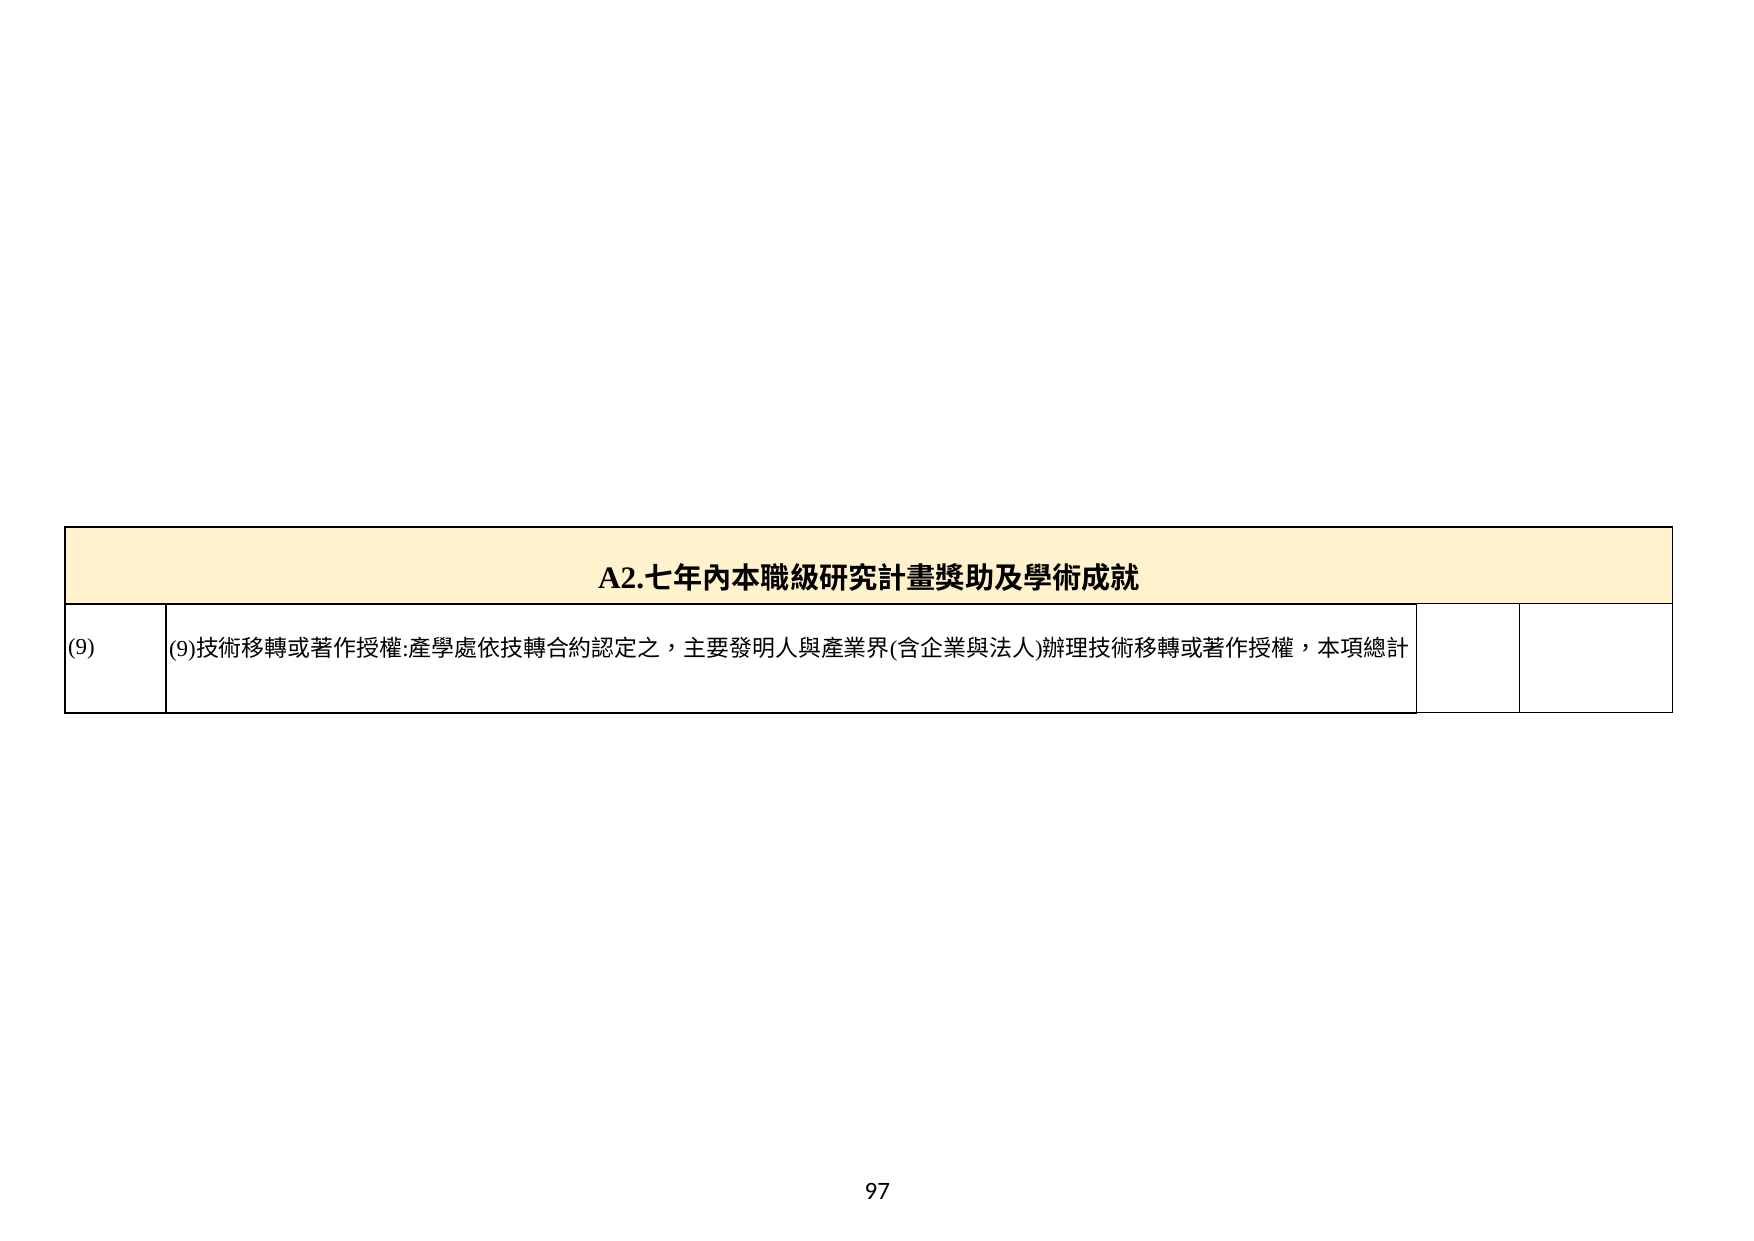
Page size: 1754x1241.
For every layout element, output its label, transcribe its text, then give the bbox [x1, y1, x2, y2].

table_cell [1520, 604, 1672, 712]
table_cell [1417, 604, 1519, 712]
table_header A2.七年內本職級研究計畫獎助及學術成就 [66, 528, 1672, 603]
table_cell (9)技術移轉或著作授權:產學處依技轉合約認定之，主要發明人與產業界(含企業與法人)辦理技術移轉或著作授權，本項總計 [167, 605, 1416, 712]
table_cell (9) [66, 605, 165, 712]
